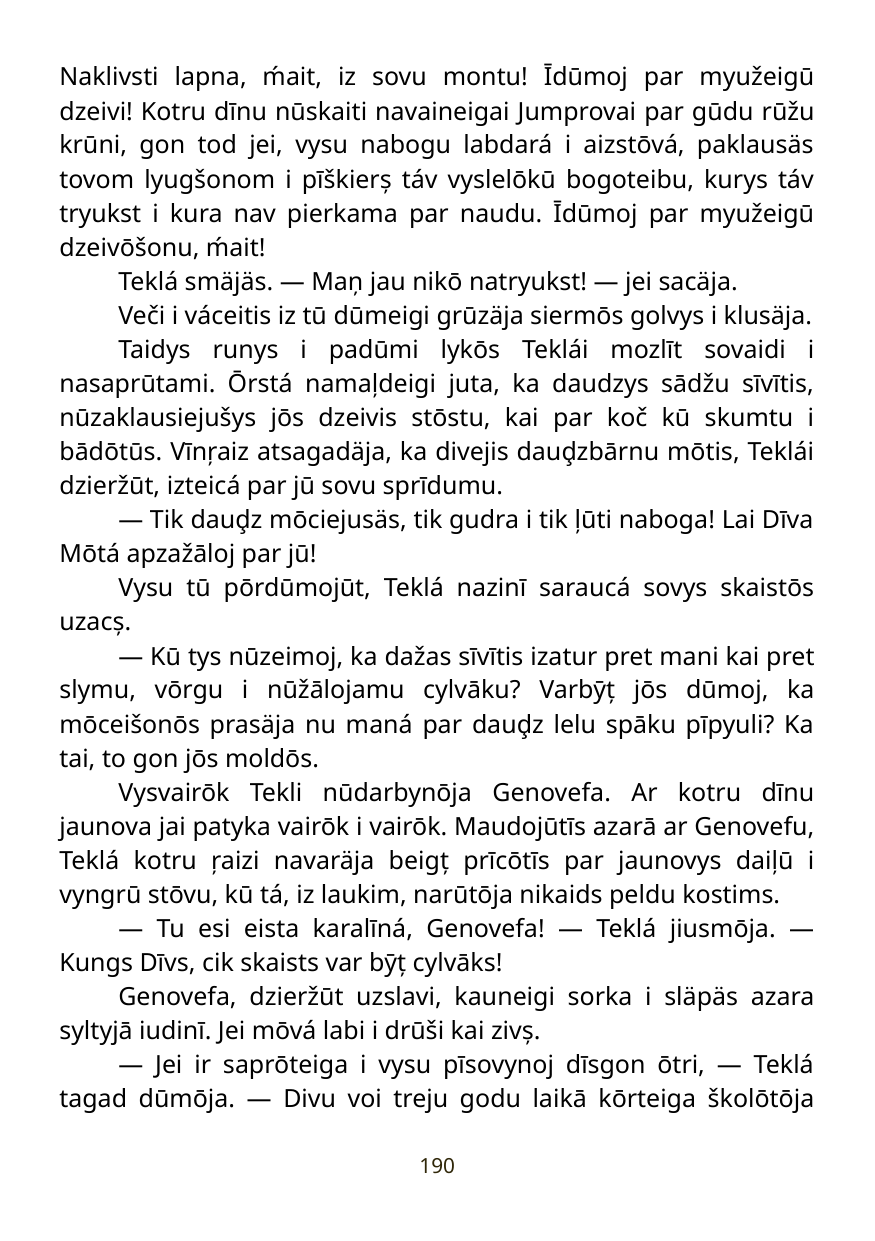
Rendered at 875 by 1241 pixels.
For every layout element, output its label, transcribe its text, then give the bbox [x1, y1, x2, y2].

text Vysu tū pōrdūmojūt, Teklá nazinī saraucá sovys skaistōs uzacș. [59, 570, 815, 638]
text Naklivsti lapna, ḿait, iz sovu montu! Īdūmoj par myužeigū dzeivi! Kotru dīnu nūskaiti navaineigai Jumprovai par gūdu rūžu krūni, gon tod jei, vysu nabogu labdará i aizstōvá, paklausäs tovom lyugšonom i pīškierș táv vyslelōkū bogoteibu, kurys táv tryukst i kura nav pierkama par naudu. Īdūmoj par myužeigū dzeivōšonu, ḿait! [59, 59, 815, 263]
text — Jei ir saprōteiga i vysu pīsovynoj dīsgon ōtri, — Teklá tagad dūmōja. — Divu voi treju godu laikā kōrteiga školōtōja [59, 1047, 815, 1115]
text Taidys runys i padūmi lykōs Teklái mozlīt sovaidi i nasaprūtami. Ōrstá namaļdeigi juta, ka daudzys sādžu sīvītis, nūzaklausiejušys jōs dzeivis stōstu, kai par koč kū skumtu i bādōtūs. Vīnŗaiz atsagadäja, ka divejis dauḑzbārnu mōtis, Teklái dzieržūt, izteicá par jū sovu sprīdumu. [59, 332, 815, 502]
text — Kū tys nūzeimoj, ka dažas sīvītis izatur pret mani kai pret slymu, vōrgu i nūžālojamu cylvāku? Varbȳț jōs dūmoj, ka mōceišonōs prasäja nu maná par dauḑz lelu spāku pīpyuli? Ka tai, to gon jōs moldōs. [59, 638, 815, 774]
text Veči i váceitis iz tū dūmeigi grūzäja siermōs golvys i klusäja. [59, 297, 815, 332]
text — Tu esi eista karalīná, Genovefa! — Teklá jiusmōja. — Kungs Dīvs, cik skaists var bȳț cylvāks! [59, 911, 815, 979]
text Genovefa, dzieržūt uzslavi, kauneigi sorka i släpäs azara syltyjā iudinī. Jei mōvá labi i drūši kai zivș. [59, 979, 815, 1047]
text — Tik dauḑz mōciejusäs, tik gudra i tik ļūti naboga! Lai Dīva Mōtá apzažāloj par jū! [59, 502, 815, 570]
text Vysvairōk Tekli nūdarbynōja Genovefa. Ar kotru dīnu jaunova jai patyka vairōk i vairōk. Maudojūtīs azarā ar Genovefu, Teklá kotru ŗaizi navaräja beigț prīcōtīs par jaunovys daiļū i vyngrū stōvu, kū tá, iz laukim, narūtōja nikaids peldu kostims. [59, 774, 815, 911]
text Teklá smäjäs. — Maņ jau nikō natryukst! — jei sacäja. [59, 263, 815, 297]
